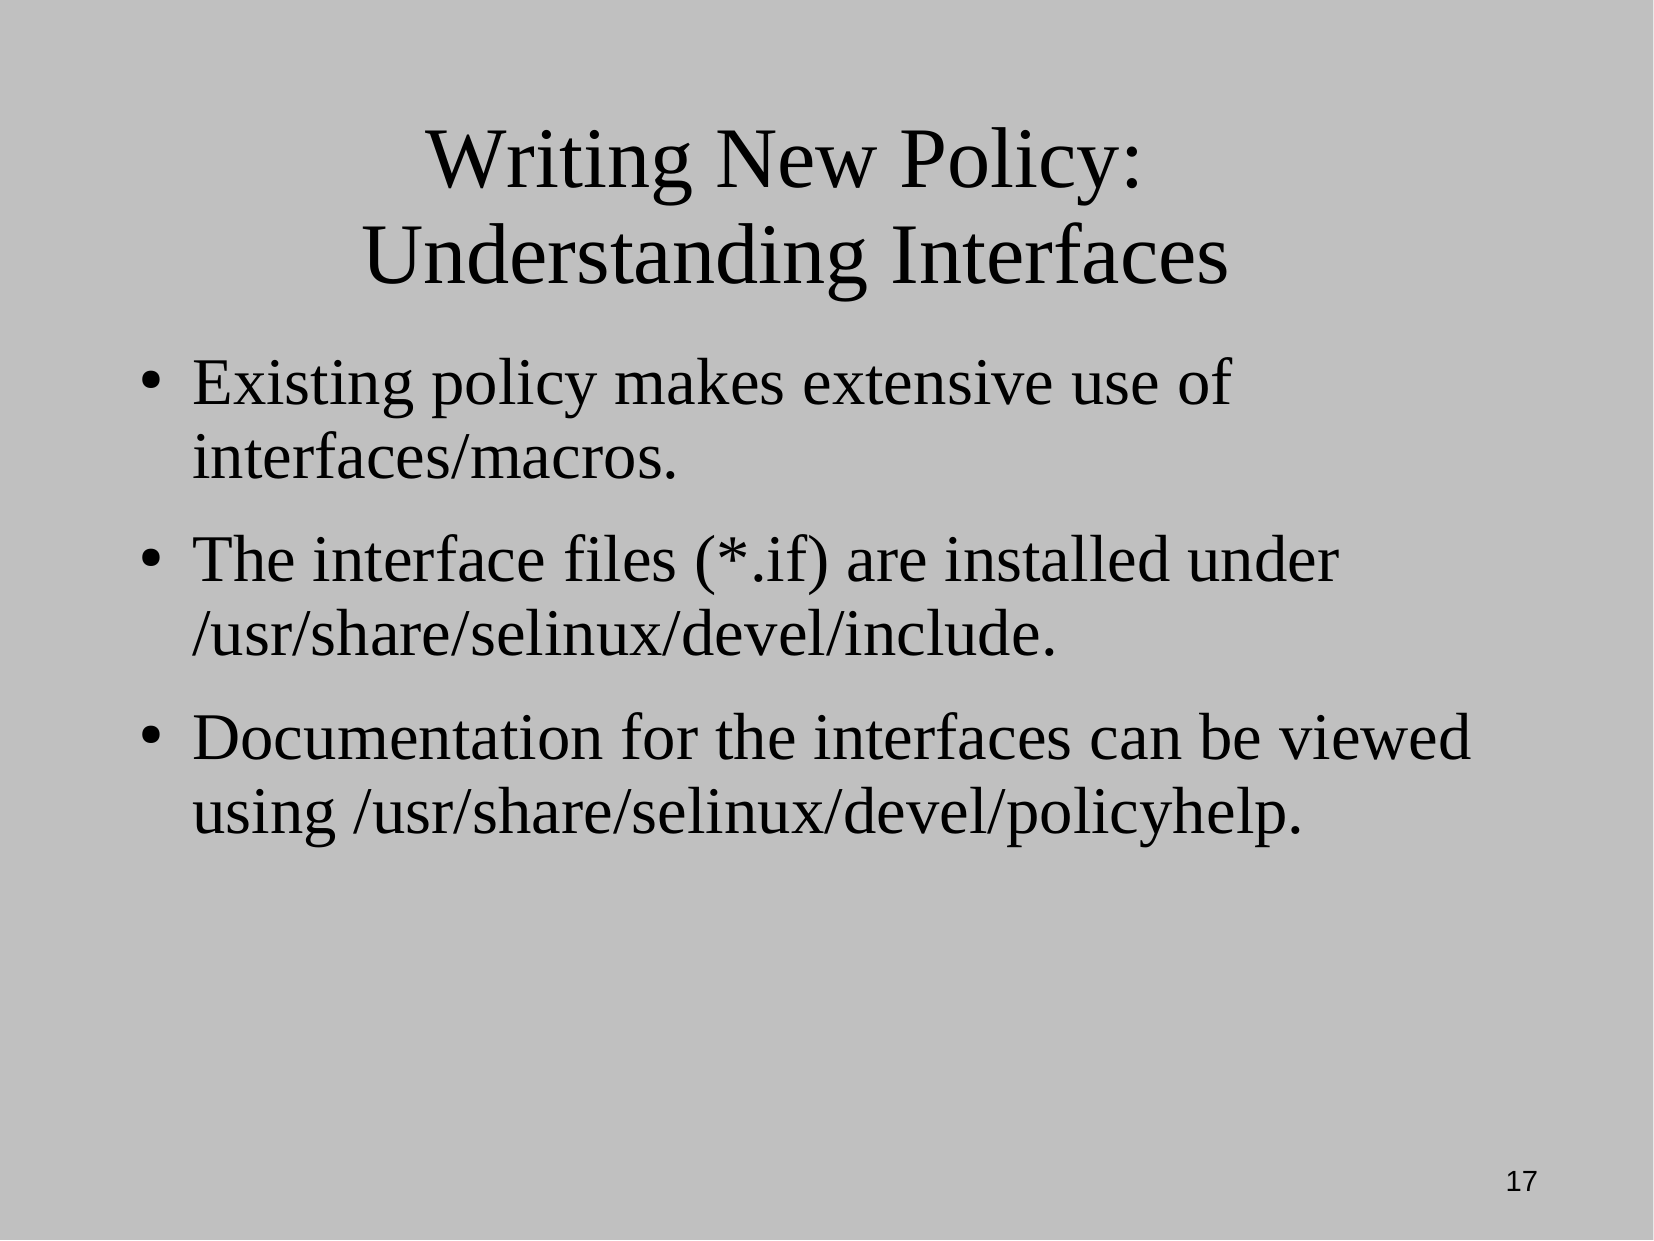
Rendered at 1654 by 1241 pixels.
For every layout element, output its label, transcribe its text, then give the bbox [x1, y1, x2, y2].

title Writing New Policy: Understanding Interfaces [312, 110, 1280, 303]
list Existing policy makes extensive use of interfaces/macros. The interface files (*.if) are installed under /usr/share/selinux/devel/include. Documentation for the interfaces can be viewed using /usr/share/selinux/devel/policyhelp. [121, 344, 1534, 1111]
